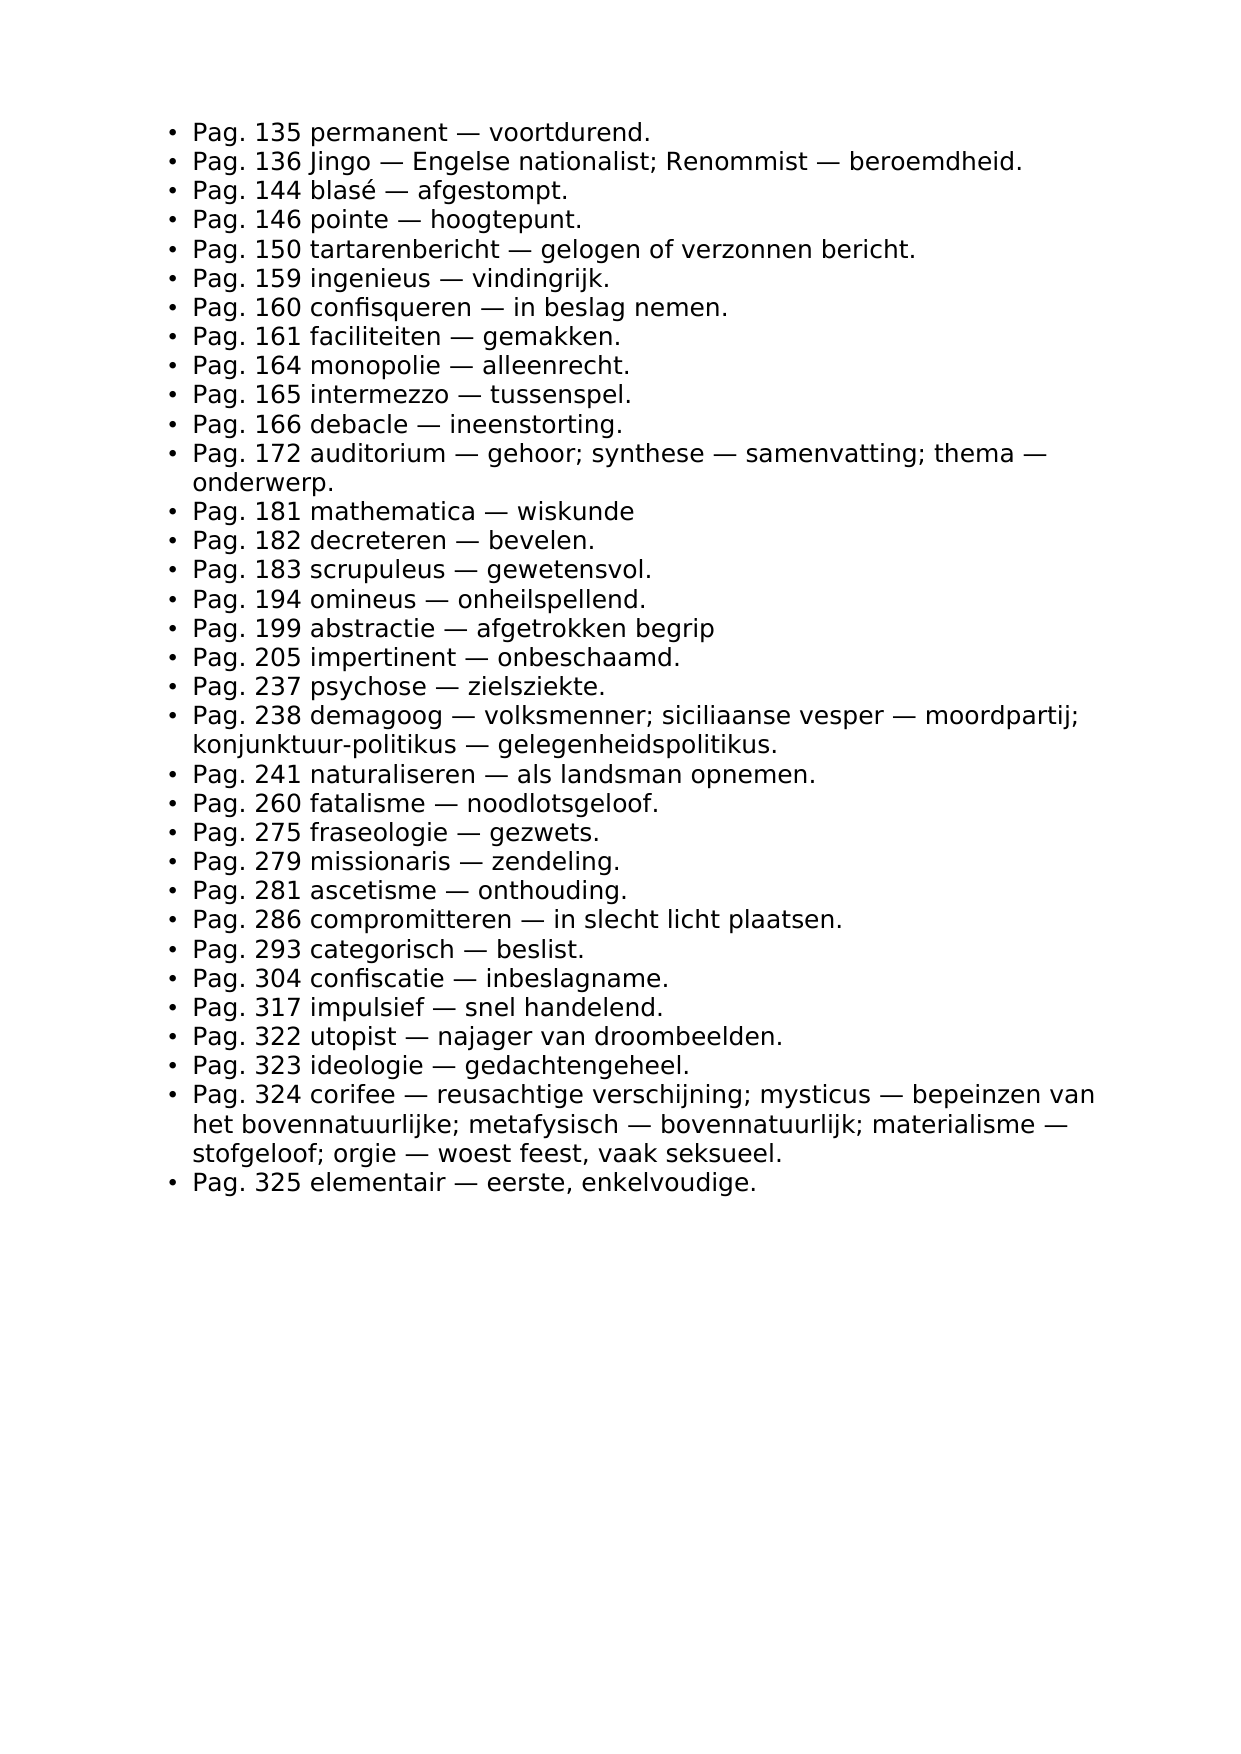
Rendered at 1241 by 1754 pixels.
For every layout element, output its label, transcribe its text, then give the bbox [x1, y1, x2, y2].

list Pag. 181 mathematica — wiskunde [177, 497, 1122, 526]
list Pag. 150 tartarenbericht — gelogen of verzonnen bericht. [177, 235, 1122, 264]
list Pag. 241 naturaliseren — als landsman opnemen. [177, 760, 1122, 789]
list Pag. 144 blasé — afgestompt. [177, 176, 1122, 206]
list Pag. 183 scrupuleus — gewetensvol. [177, 556, 1122, 585]
list Pag. 182 decreteren — bevelen. [177, 526, 1122, 556]
list Pag. 159 ingenieus — vindingrijk. [177, 264, 1122, 293]
list Pag. 325 elementair — eerste, enkelvoudige. [177, 1168, 1122, 1197]
list Pag. 199 abstractie — afgetrokken begrip [177, 614, 1122, 643]
list Pag. 172 auditorium — gehoor; synthese — samenvatting; thema — onderwerp. [177, 439, 1122, 497]
list Pag. 260 fatalisme — noodlotsgeloof. [177, 789, 1122, 818]
list Pag. 135 permanent — voortdurend. [177, 118, 1122, 147]
list Pag. 136 Jingo — Engelse nationalist; Renommist — beroemdheid. [177, 147, 1122, 176]
list Pag. 323 ideologie — gedachtengeheel. [177, 1051, 1122, 1081]
list Pag. 322 utopist — najager van droombeelden. [177, 1022, 1122, 1051]
list Pag. 161 faciliteiten — gemakken. [177, 322, 1122, 351]
list Pag. 324 corifee — reusachtige verschijning; mysticus — bepeinzen van het bovennatuurlijke; metafysisch — bovennatuurlijk; materialisme — stofgeloof; orgie — woest feest, vaak seksueel. [177, 1081, 1122, 1168]
list Pag. 165 intermezzo — tussenspel. [177, 381, 1122, 410]
list Pag. 160 confisqueren — in beslag nemen. [177, 293, 1122, 322]
list Pag. 237 psychose — zielsziekte. [177, 672, 1122, 701]
list Pag. 275 fraseologie — gezwets. [177, 818, 1122, 847]
list Pag. 238 demagoog — volksmenner; siciliaanse vesper — moordpartij; konjunktuur-politikus — gelegenheidspolitikus. [177, 701, 1122, 760]
list Pag. 164 monopolie — alleenrecht. [177, 351, 1122, 381]
list Pag. 293 categorisch — beslist. [177, 935, 1122, 964]
list Pag. 286 compromitteren — in slecht licht plaatsen. [177, 906, 1122, 935]
list Pag. 194 omineus — onheilspellend. [177, 585, 1122, 614]
list Pag. 304 confiscatie — inbeslagname. [177, 964, 1122, 993]
list Pag. 166 debacle — ineenstorting. [177, 410, 1122, 439]
list Pag. 279 missionaris — zendeling. [177, 847, 1122, 876]
list Pag. 205 impertinent — onbeschaamd. [177, 643, 1122, 672]
list Pag. 317 impulsief — snel handelend. [177, 993, 1122, 1022]
list Pag. 146 pointe — hoogtepunt. [177, 206, 1122, 235]
list Pag. 281 ascetisme — onthouding. [177, 876, 1122, 906]
